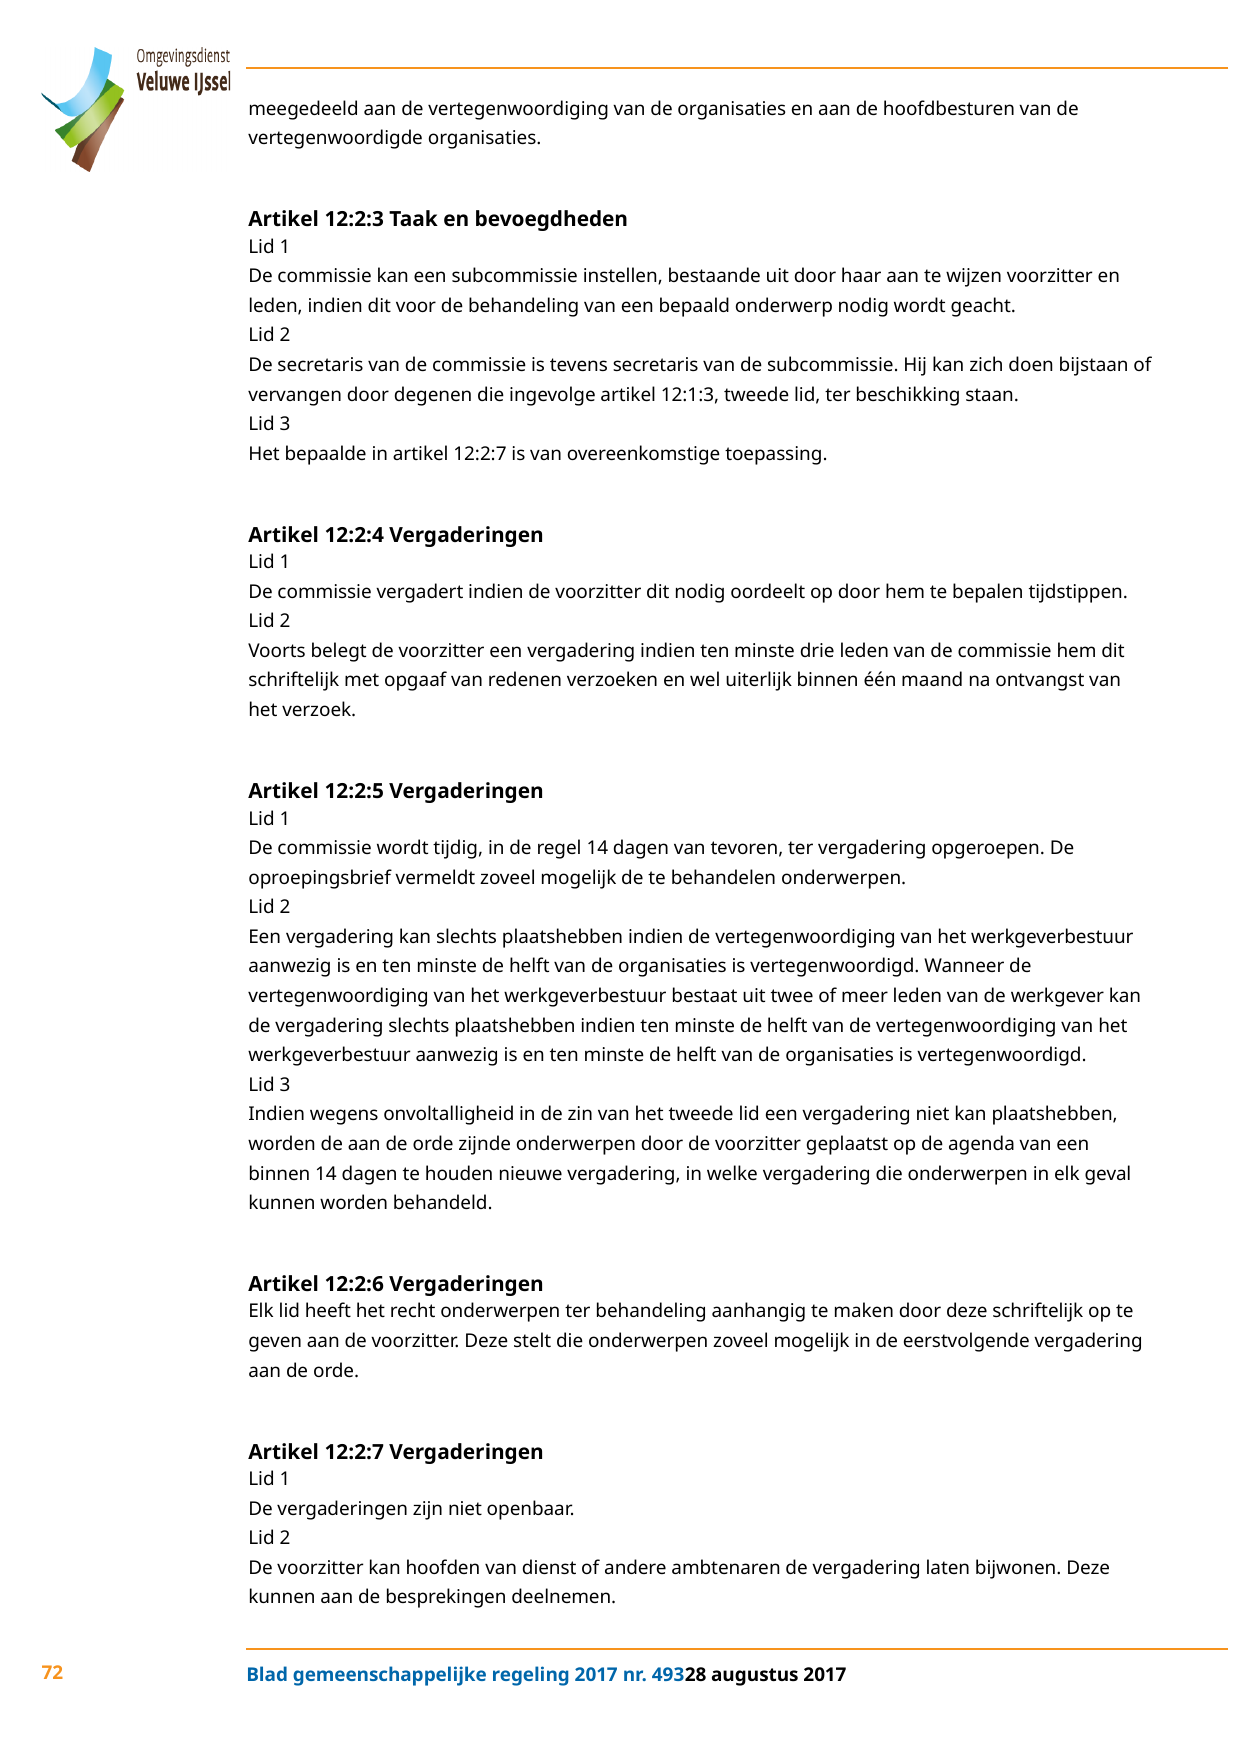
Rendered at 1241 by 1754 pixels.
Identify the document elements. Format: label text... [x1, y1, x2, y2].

text Lid 1 [248, 233, 1152, 258]
text Elk lid heeft het recht onderwerpen ter behandeling aanhangig te maken door deze schriftelijk op te geven aan de voorzitter. Deze stelt die onderwerpen zoveel mogelijk in de eerstvolgende vergadering aan de orde. [248, 1298, 1152, 1383]
text De commissie wordt tijdig, in de regel 14 dagen van tevoren, ter vergadering opgeroepen. De oproepingsbrief vermeldt zoveel mogelijk de te behandelen onderwerpen. [248, 834, 1152, 889]
text De secretaris van de commissie is tevens secretaris van de subcommissie. Hij kan zich doen bijstaan of vervangen door degenen die ingevolge artikel 12:1:3, tweede lid, ter beschikking staan. [248, 351, 1152, 406]
text Artikel 12:2:3 Taak en bevoegdheden [248, 204, 1152, 233]
text Een vergadering kan slechts plaatshebben indien de vertegenwoordiging van het werkgeverbestuur aanwezig is en ten minste de helft van de organisaties is vertegenwoordigd. Wanneer de vertegenwoordiging van het werkgeverbestuur bestaat uit twee of meer leden van de werkgever kan de vergadering slechts plaatshebben indien ten minste de helft van de vertegenwoordiging van het werkgeverbestuur aanwezig is en ten minste de helft van de organisaties is vertegenwoordigd. [248, 923, 1152, 1067]
text Het bepaalde in artikel 12:2:7 is van overeenkomstige toepassing. [248, 440, 1152, 466]
text Lid 1 [248, 805, 1152, 830]
text meegedeeld aan de vertegenwoordiging van de organisaties en aan de hoofdbesturen van de vertegenwoordigde organisaties. [248, 95, 1152, 150]
text De voorzitter kan hoofden van dienst of andere ambtenaren de vergadering laten bijwonen. Deze kunnen aan de besprekingen deelnemen. [248, 1554, 1152, 1609]
text Lid 3 [248, 410, 1152, 436]
text De commissie vergadert indien de voorzitter dit nodig oordeelt op door hem te bepalen tijdstippen. [248, 578, 1152, 604]
text Lid 2 [248, 1524, 1152, 1550]
text Lid 2 [248, 322, 1152, 347]
text Artikel 12:2:5 Vergaderingen [248, 776, 1152, 805]
text Lid 2 [248, 607, 1152, 633]
text Voorts belegt de voorzitter een vergadering indien ten minste drie leden van de commissie hem dit schriftelijk met opgaaf van redenen verzoeken en wel uiterlijk binnen één maand na ontvangst van het verzoek. [248, 637, 1152, 722]
text Lid 3 [248, 1071, 1152, 1097]
picture [41, 47, 231, 172]
text De commissie kan een subcommissie instellen, bestaande uit door haar aan te wijzen voorzitter en leden, indien dit voor de behandeling van een bepaald onderwerp nodig wordt geacht. [248, 262, 1152, 318]
text Lid 1 [248, 1465, 1152, 1491]
text Artikel 12:2:6 Vergaderingen [248, 1269, 1152, 1298]
text Lid 1 [248, 548, 1152, 574]
text Artikel 12:2:7 Vergaderingen [248, 1437, 1152, 1465]
text Indien wegens onvoltalligheid in de zin van het tweede lid een vergadering niet kan plaatshebben, worden de aan de orde zijnde onderwerpen door de voorzitter geplaatst op de agenda van een binnen 14 dagen te houden nieuwe vergadering, in welke vergadering die onderwerpen in elk geval kunnen worden behandeld. [248, 1101, 1152, 1215]
text Artikel 12:2:4 Vergaderingen [248, 520, 1152, 548]
text De vergaderingen zijn niet openbaar. [248, 1495, 1152, 1521]
text Lid 2 [248, 893, 1152, 919]
